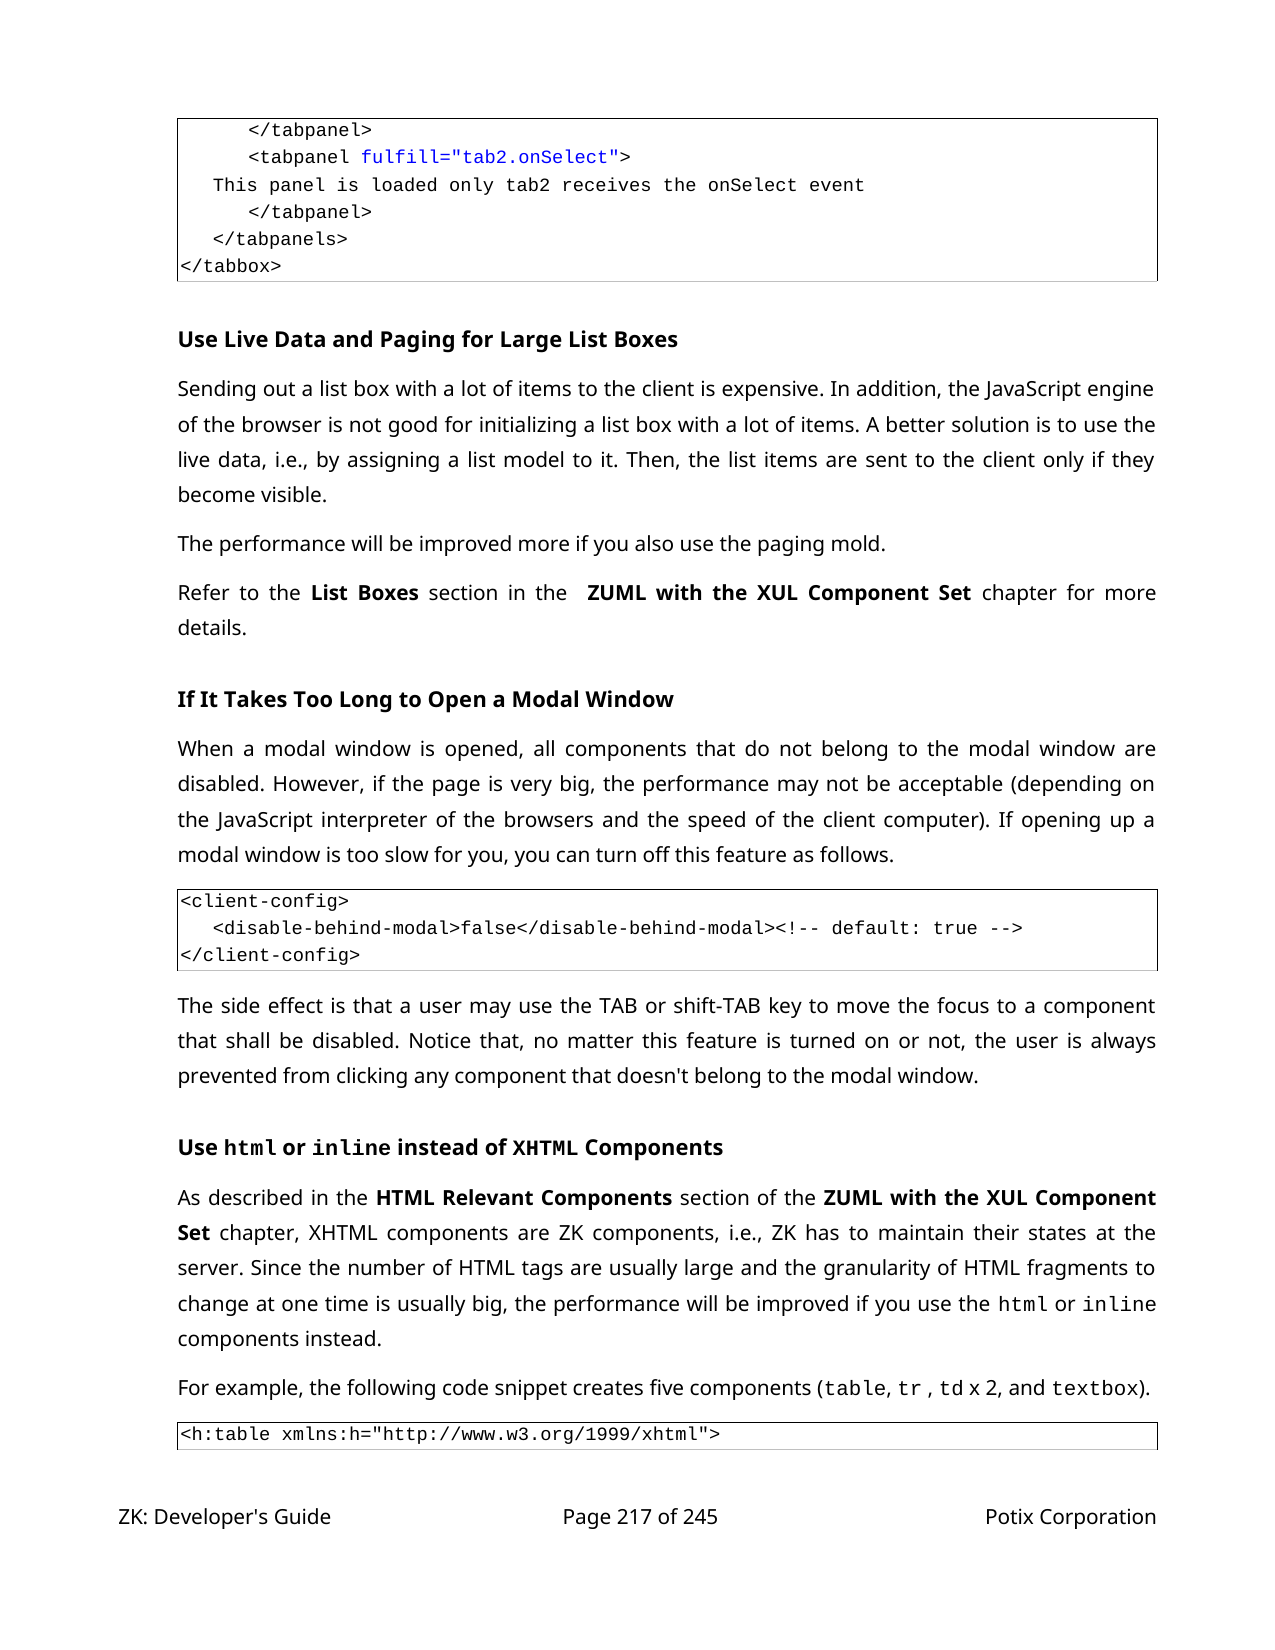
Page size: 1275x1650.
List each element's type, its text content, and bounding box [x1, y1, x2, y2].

text Refer to the List Boxes section in the ZUML with the XUL Component Set chapter for more details. [177, 578, 1157, 641]
text This panel is loaded only tab2 receives the onSelect event [178, 172, 1157, 197]
text The performance will be improved more if you also use the paging mold. [177, 529, 1157, 557]
text </tabpanel> [178, 200, 1157, 224]
subtitle If It Takes Too Long to Open a Modal Window [177, 684, 1157, 714]
text </tabpanel> [178, 119, 1157, 142]
subtitle Use Live Data and Paging for Large List Boxes [177, 324, 1157, 354]
text <tabpanel fulfill="tab2.onSelect"> [178, 145, 1157, 169]
text </tabbox> [178, 254, 1157, 281]
text As described in the HTML Relevant Components section of the ZUML with the XUL Component Set chapter, XHTML components are ZK components, i.e., ZK has to maintain their states at the server. Since the number of HTML tags are usually large and the granularity of HTML fragments to change at one time is usually big, the performance will be improved if you use the html or inline components instead. [177, 1183, 1157, 1352]
text <disable-behind-modal>false</disable-behind-modal><!-- default: true --> [178, 916, 1157, 940]
subtitle Use html or inline instead of XHTML Components [177, 1132, 1157, 1162]
text When a modal window is opened, all components that do not belong to the modal window are disabled. However, if the page is very big, the performance may not be acceptable (depending on the JavaScript interpreter of the browsers and the speed of the client computer). If opening up a modal window is too slow for you, you can turn off this feature as follows. [177, 734, 1157, 868]
text </client-config> [178, 943, 1157, 970]
text For example, the following code snippet creates five components (table, tr , td x 2, and textbox). [177, 1373, 1157, 1402]
text The side effect is that a user may use the TAB or shift-TAB key to move the focus to a component that shall be disabled. Notice that, no matter this feature is turned on or not, the user is always prevented from clicking any component that doesn't belong to the modal window. [177, 991, 1157, 1090]
text Sending out a list box with a lot of items to the client is expensive. In addition, the JavaScript engine of the browser is not good for initializing a list box with a lot of items. A better solution is to use the live data, i.e., by assigning a list model to it. Then, the list items are sent to the client only if they become visible. [177, 374, 1157, 508]
text </tabpanels> [178, 227, 1157, 251]
text <h:table xmlns:h="http://www.w3.org/1999/xhtml"> [178, 1423, 1157, 1449]
text <client-config> [178, 890, 1157, 913]
